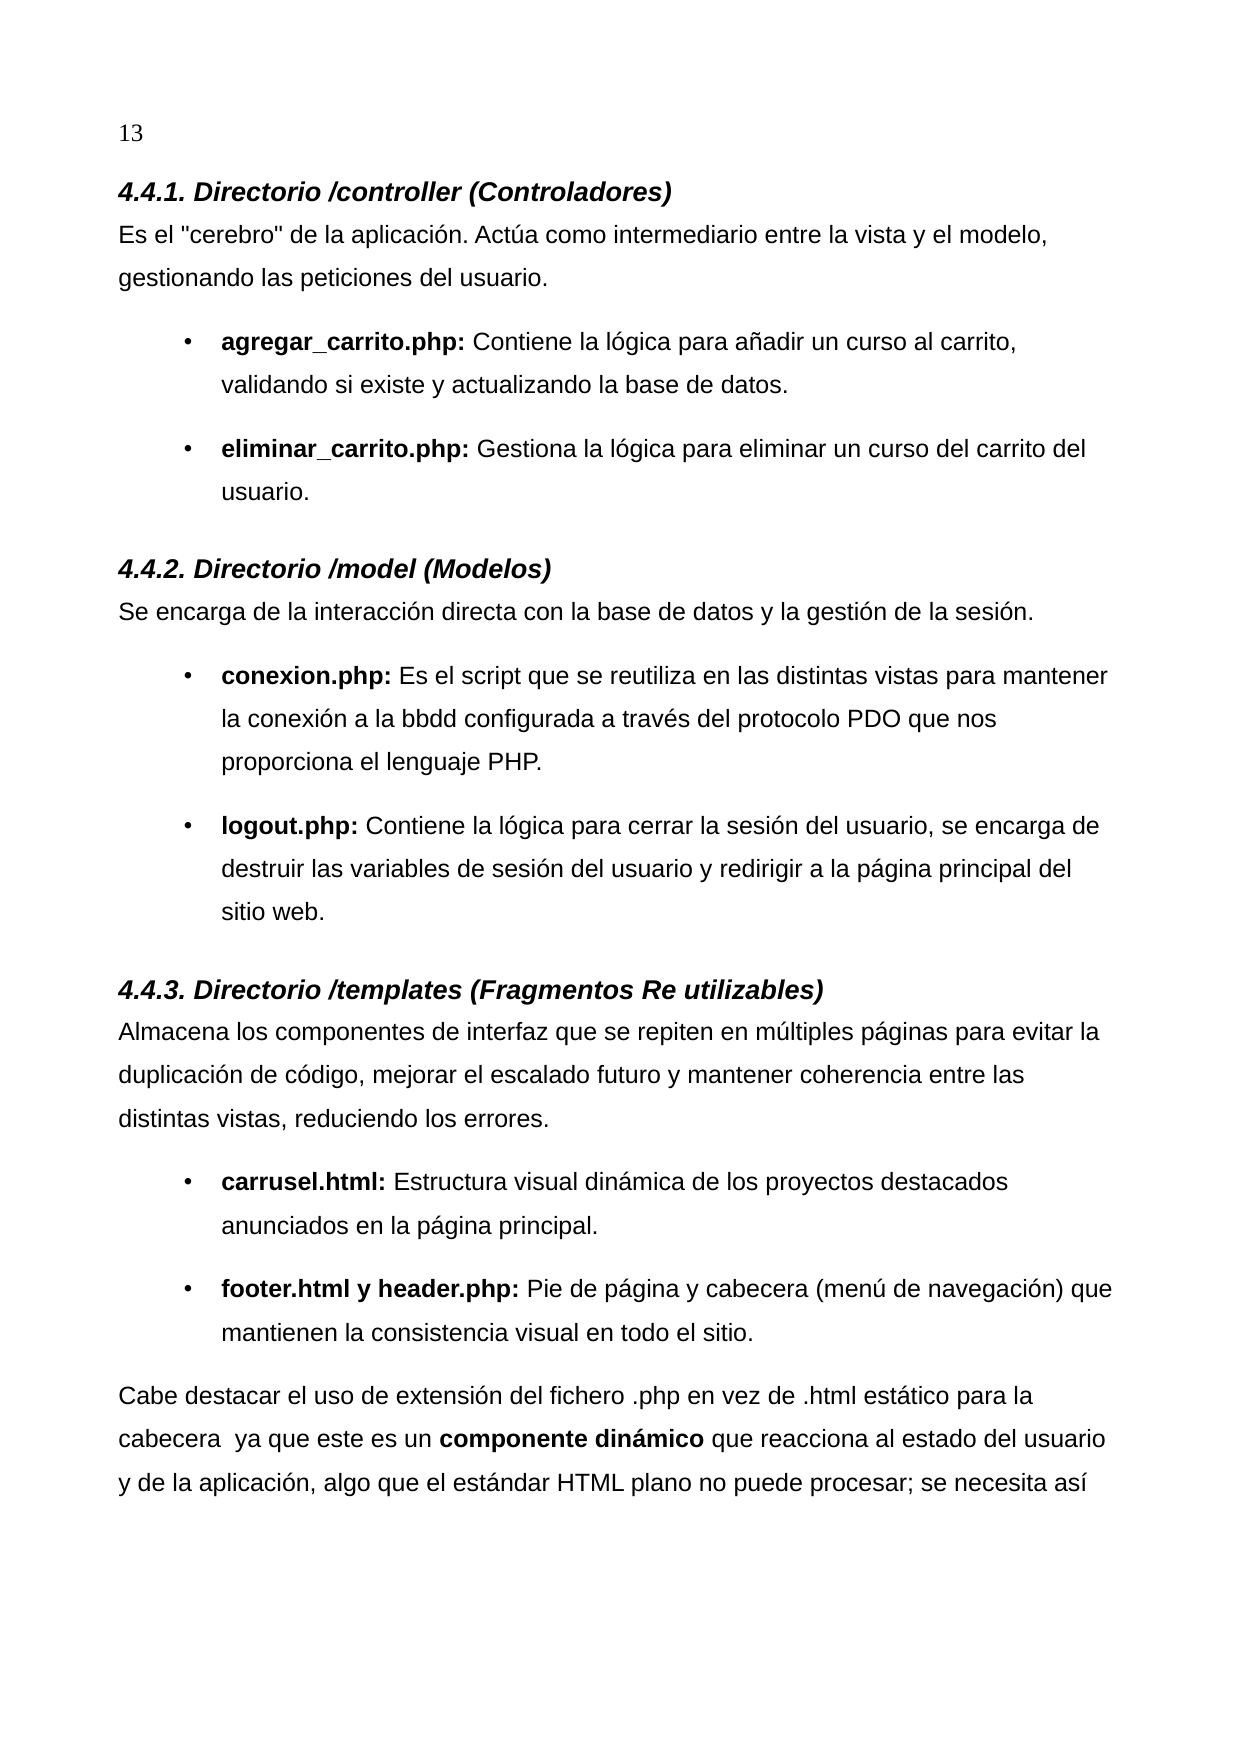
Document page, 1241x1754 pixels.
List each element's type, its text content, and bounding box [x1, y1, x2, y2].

text Cabe destacar el uso de extensión del fichero .php en vez de .html estático para la cabecera ya que este es un componente dinámico que reacciona al estado del usuario y de la aplicación, algo que el estándar HTML plano no puede procesar; se necesita así [118, 1381, 1122, 1496]
text Almacena los componentes de interfaz que se repiten en múltiples páginas para evitar la duplicación de código, mejorar el escalado futuro y mantener coherencia entre las distintas vistas, reduciendo los errores. [118, 1017, 1122, 1132]
list eliminar_carrito.php: Gestiona la lógica para eliminar un curso del carrito del usuario. [183, 434, 1122, 506]
subtitle 4.4.1. Directorio /controller (Controladores) [118, 176, 1122, 208]
text Es el "cerebro" de la aplicación. Actúa como intermediario entre la vista y el modelo, gestionando las peticiones del usuario. [118, 220, 1122, 292]
list agregar_carrito.php: Contiene la lógica para añadir un curso al carrito, validando si existe y actualizando la base de datos. [183, 327, 1122, 399]
list carrusel.html: Estructura visual dinámica de los proyectos destacados anunciados en la página principal. [183, 1167, 1122, 1239]
subtitle 4.4.3. Directorio /templates (Fragmentos Re utilizables) [118, 974, 1122, 1005]
text Se encarga de la interacción directa con la base de datos y la gestión de la sesión. [118, 597, 1122, 626]
subtitle 4.4.2. Directorio /model (Modelos) [118, 553, 1122, 585]
list footer.html y header.php: Pie de página y cabecera (menú de navegación) que mantienen la consistencia visual en todo el sitio. [183, 1274, 1122, 1346]
list conexion.php: Es el script que se reutiliza en las distintas vistas para mantener la conexión a la bbdd configurada a través del protocolo PDO que nos proporciona el lenguaje PHP. [183, 661, 1122, 776]
list logout.php: Contiene la lógica para cerrar la sesión del usuario, se encarga de destruir las variables de sesión del usuario y redirigir a la página principal del sitio web. [183, 811, 1122, 926]
